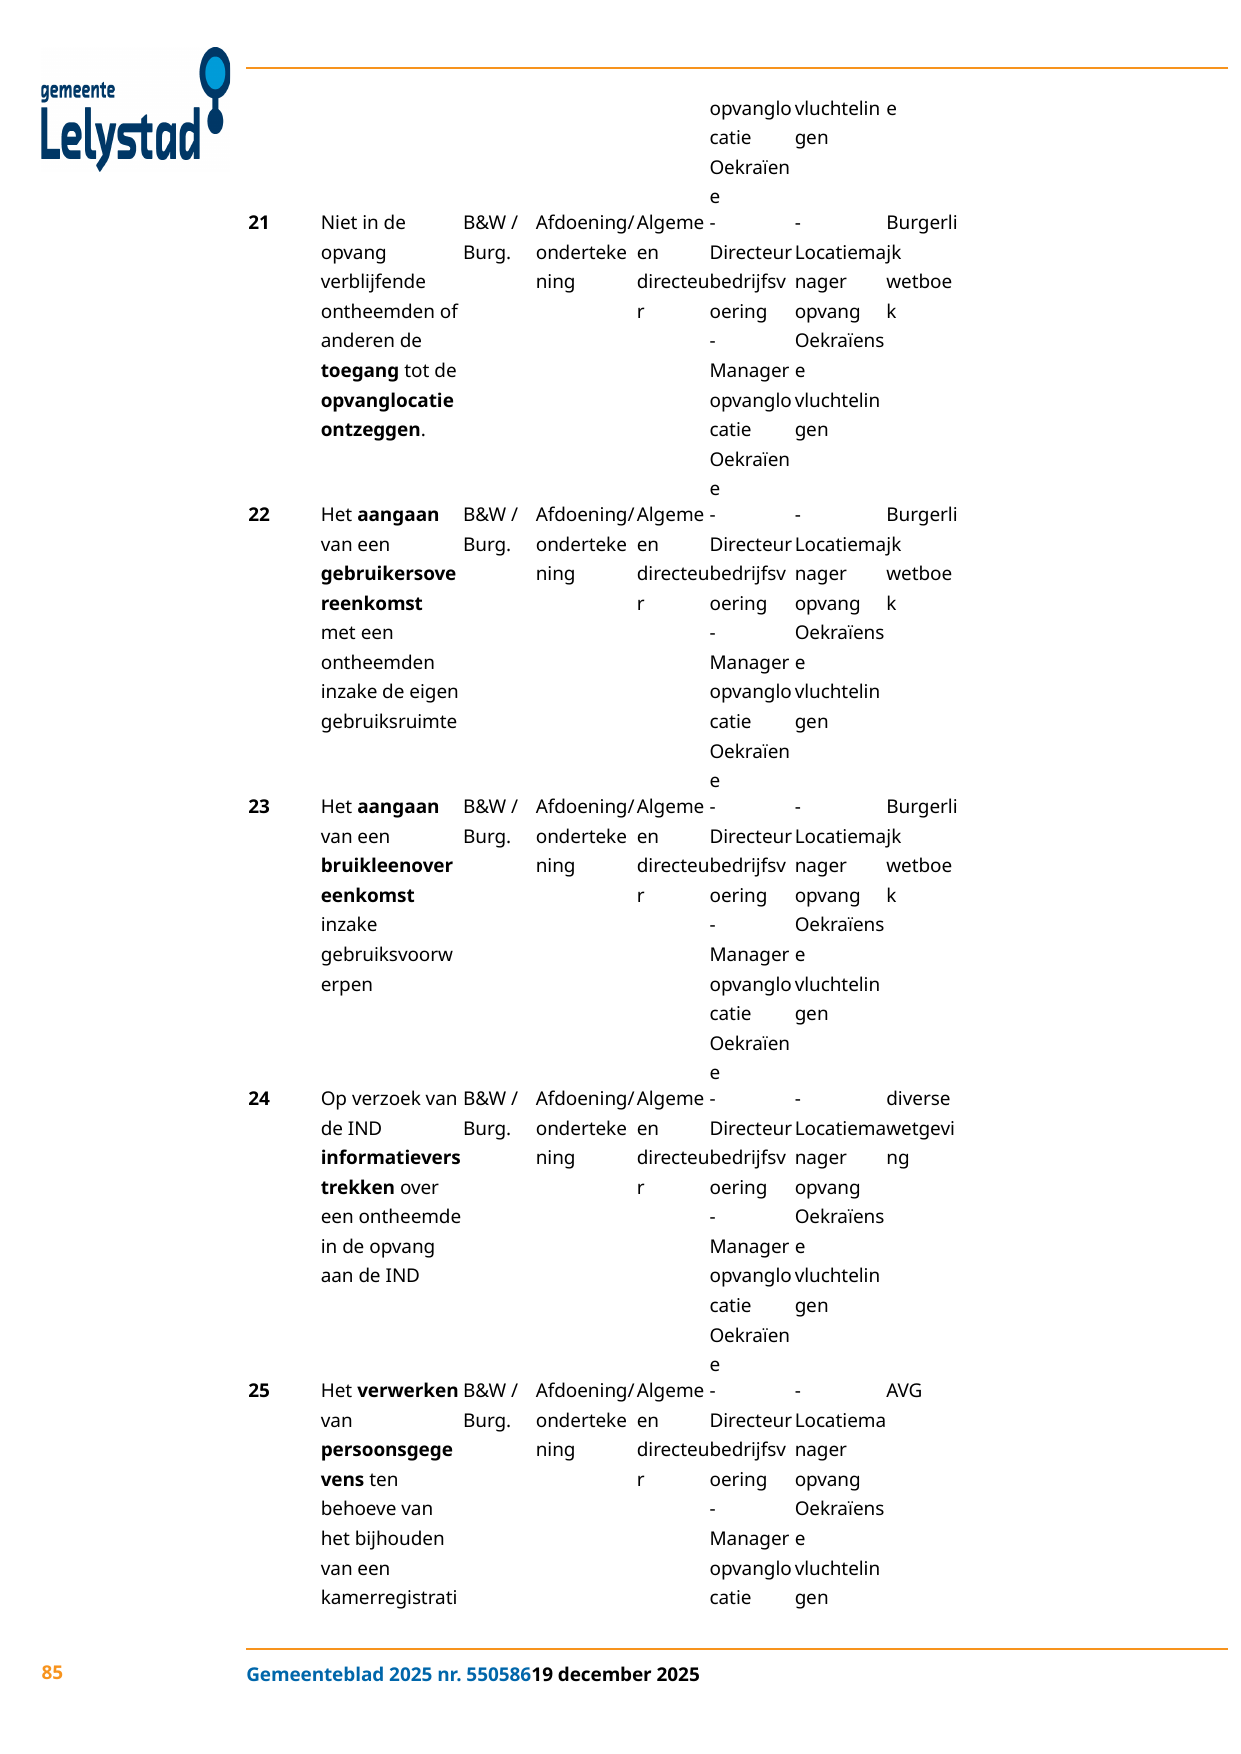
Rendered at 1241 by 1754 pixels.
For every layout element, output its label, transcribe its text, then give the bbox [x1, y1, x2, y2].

table_cell Afdoening/ondertekening [536, 1085, 637, 1377]
table_cell Afdoening/ondertekening [536, 1377, 637, 1610]
table_cell - Locatiemanager opvang Oekraïense vluchtelingen [795, 1377, 886, 1610]
table_cell [248, 95, 321, 209]
table_cell opvanglocatie Oekraïene [709, 95, 794, 209]
table_cell vluchtelingen [795, 95, 886, 209]
table_cell - Directeur bedrijfsvoering - Manager opvanglocatie Oekraïene [709, 209, 794, 501]
table_cell Burgerlijk wetboek [886, 793, 959, 1085]
table_cell [959, 1085, 1152, 1377]
picture [41, 47, 231, 172]
table_cell Het aangaan van een bruikleenovereenkomst inzake gebruiksvoorwerpen [321, 793, 463, 1085]
table_cell 22 [248, 501, 321, 793]
table_cell Het aangaan van een gebruikersovereenkomst met een ontheemden inzake de eigen gebruiksruimte [321, 501, 463, 793]
table_cell [536, 95, 637, 209]
table_cell [959, 209, 1152, 501]
table_cell Algemeen directeur [637, 209, 709, 501]
table_cell Het verwerken van persoonsgegevens ten behoeve van het bijhouden van een kamerregistrati [321, 1377, 463, 1610]
table_cell [959, 793, 1152, 1085]
table_cell [959, 1377, 1152, 1610]
table_cell AVG [886, 1377, 959, 1610]
table_cell [959, 95, 1152, 209]
table_cell Burgerlijk wetboek [886, 501, 959, 793]
table_cell - Locatiemanager opvang Oekraïense vluchtelingen [795, 209, 886, 501]
table_cell - Locatiemanager opvang Oekraïense vluchtelingen [795, 501, 886, 793]
table_cell - Directeur bedrijfsvoering - Manager opvanglocatie Oekraïene [709, 793, 794, 1085]
table_cell Op verzoek van de IND informatieverstrekken over een ontheemde in de opvang aan de IND [321, 1085, 463, 1377]
table_cell diverse wetgeving [886, 1085, 959, 1377]
table_cell Afdoening/ondertekening [536, 501, 637, 793]
table_cell [463, 95, 536, 209]
table_cell 25 [248, 1377, 321, 1610]
table_cell - Locatiemanager opvang Oekraïense vluchtelingen [795, 793, 886, 1085]
table_cell B&W / Burg. [463, 209, 536, 501]
table_cell - Locatiemanager opvang Oekraïense vluchtelingen [795, 1085, 886, 1377]
table_cell - Directeur bedrijfsvoering - Manager opvanglocatie [709, 1377, 794, 1610]
table_cell B&W / Burg. [463, 1377, 536, 1610]
table_cell Afdoening/ondertekening [536, 209, 637, 501]
table_cell Burgerlijk wetboek [886, 209, 959, 501]
table_cell e [886, 95, 959, 209]
table_cell - Directeur bedrijfsvoering - Manager opvanglocatie Oekraïene [709, 501, 794, 793]
table_cell B&W / Burg. [463, 501, 536, 793]
table_cell Algemeen directeur [637, 793, 709, 1085]
table_cell Algemeen directeur [637, 1377, 709, 1610]
table_cell - Directeur bedrijfsvoering - Manager opvanglocatie Oekraïene [709, 1085, 794, 1377]
table_cell B&W / Burg. [463, 1085, 536, 1377]
table_cell [321, 95, 463, 209]
table_cell Niet in de opvang verblijfende ontheemden of anderen de toegang tot de opvanglocatieontzeggen. [321, 209, 463, 501]
table_cell 23 [248, 793, 321, 1085]
table_cell Algemeen directeur [637, 501, 709, 793]
table_cell [959, 501, 1152, 793]
table_cell B&W / Burg. [463, 793, 536, 1085]
table_cell Afdoening/ondertekening [536, 793, 637, 1085]
table_cell 21 [248, 209, 321, 501]
table_cell Algemeen directeur [637, 1085, 709, 1377]
table_cell 24 [248, 1085, 321, 1377]
table_cell [637, 95, 709, 209]
